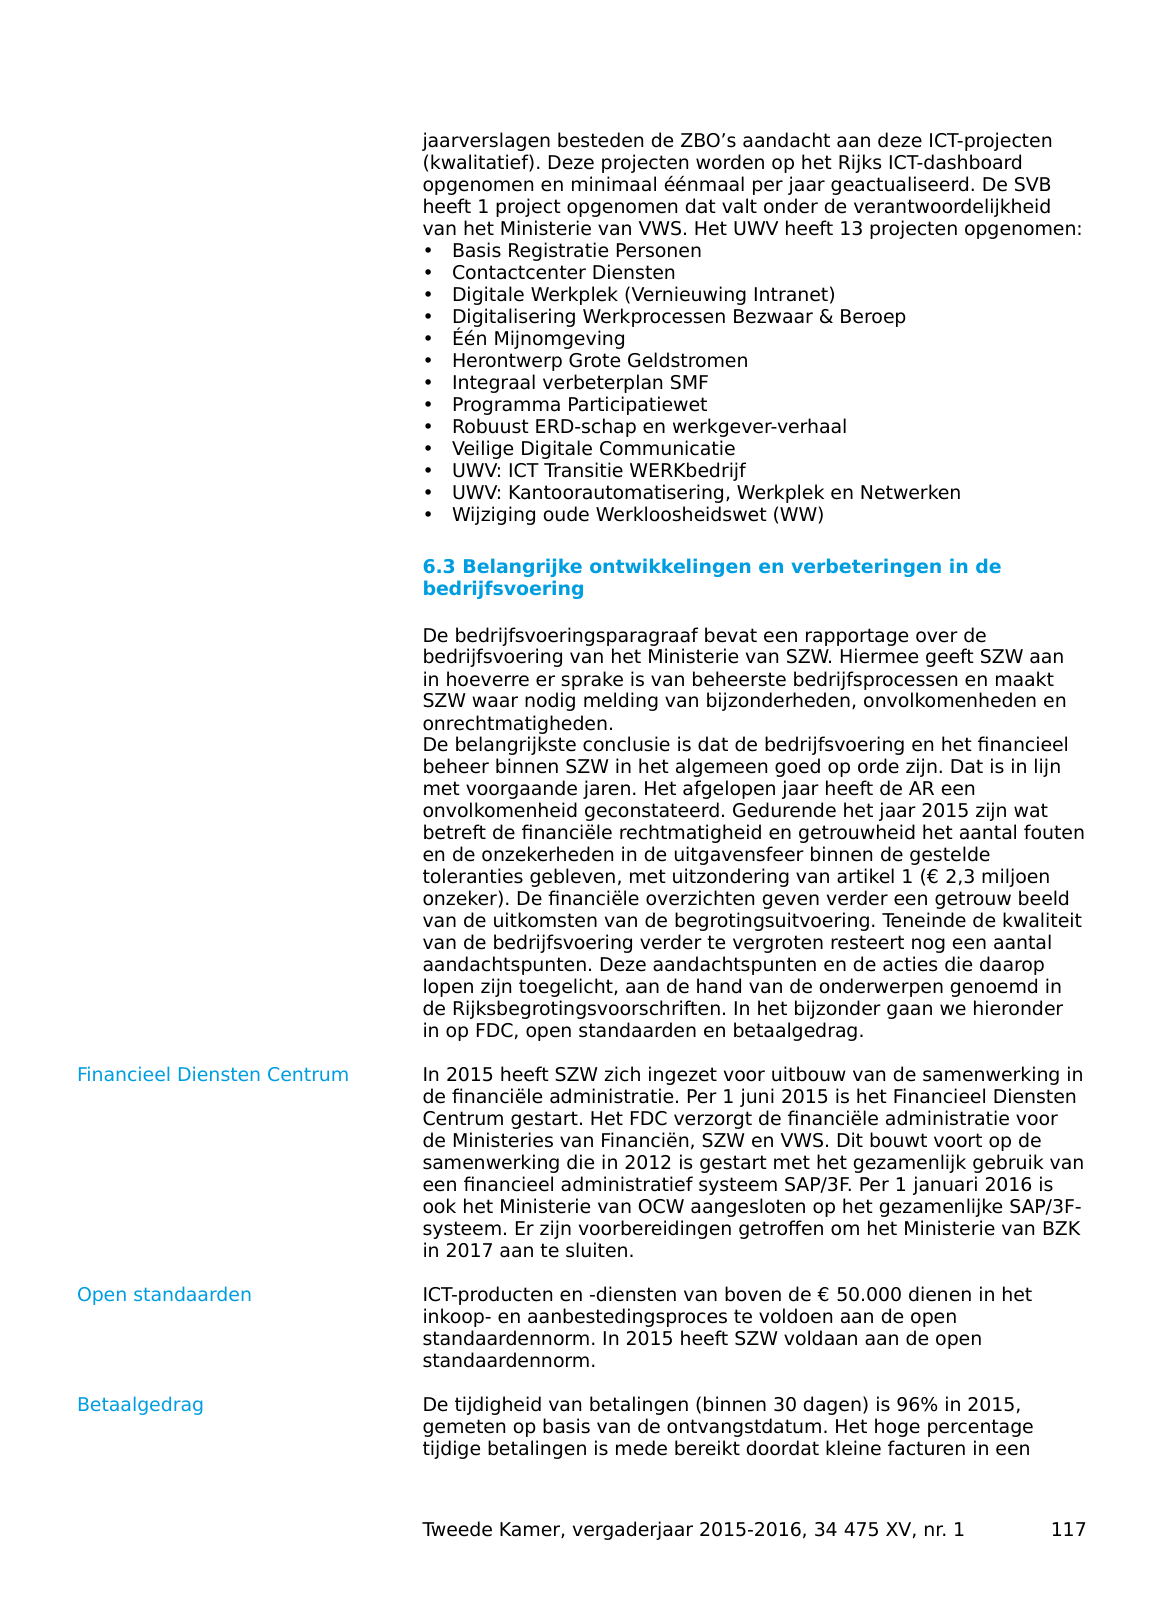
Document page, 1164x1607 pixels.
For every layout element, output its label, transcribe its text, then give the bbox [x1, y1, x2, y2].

text In 2015 heeft SZW zich ingezet voor uitbouw van de samenwerking in de financiële administratie. Per 1 juni 2015 is het Financieel Diensten Centrum gestart. Het FDC verzorgt de financiële administratie voor de Ministeries van Financiën, SZW en VWS. Dit bouwt voort op de samenwerking die in 2012 is gestart met het gezamenlijk gebruik van een financieel administratief systeem SAP/3F. Per 1 januari 2016 is ook het Ministerie van OCW aangesloten op het gezamenlijke SAP/3F-systeem. Er zijn voorbereidingen getroffen om het Ministerie van BZK in 2017 aan te sluiten. [422, 1064, 1087, 1262]
text Open standaarden [77, 1284, 399, 1306]
text • UWV: Kantoorautomatisering, Werkplek en Netwerken [422, 482, 1087, 503]
text De bedrijfsvoeringsparagraaf bevat een rapportage over de bedrijfsvoering van het Ministerie van SZW. Hiermee geeft SZW aan in hoeverre er sprake is van beheerste bedrijfsprocessen en maakt SZW waar nodig melding van bijzonderheden, onvolkomenheden en onrechtmatigheden. [422, 624, 1087, 734]
text • UWV: ICT Transitie WERKbedrijf [422, 459, 1087, 482]
text • Integraal verbeterplan SMF [422, 372, 1087, 394]
text • Basis Registratie Personen [422, 240, 1087, 262]
text • Één Mijnomgeving [422, 328, 1087, 350]
text jaarverslagen besteden de ZBO’s aandacht aan deze ICT-projecten (kwalitatief). Deze projecten worden op het Rijks ICT-dashboard opgenomen en minimaal éénmaal per jaar geactualiseerd. De SVB heeft 1 project opgenomen dat valt onder de verantwoordelijkheid van het Ministerie van VWS. Het UWV heeft 13 projecten opgenomen: [422, 130, 1087, 240]
text Financieel Diensten Centrum [77, 1064, 399, 1086]
text De tijdigheid van betalingen (binnen 30 dagen) is 96% in 2015, gemeten op basis van de ontvangstdatum. Het hoge percentage tijdige betalingen is mede bereikt doordat kleine facturen in een [422, 1394, 1087, 1460]
text • Digitalisering Werkprocessen Bezwaar & Beroep [422, 306, 1087, 328]
text De belangrijkste conclusie is dat de bedrijfsvoering en het financieel beheer binnen SZW in het algemeen goed op orde zijn. Dat is in lijn met voorgaande jaren. Het afgelopen jaar heeft de AR een onvolkomenheid geconstateerd. Gedurende het jaar 2015 zijn wat betreft de financiële rechtmatigheid en getrouwheid het aantal fouten en de onzekerheden in de uitgavensfeer binnen de gestelde toleranties gebleven, met uitzondering van artikel 1 (€ 2,3 miljoen onzeker). De financiële overzichten geven verder een getrouw beeld van de uitkomsten van de begrotingsuitvoering. Teneinde de kwaliteit van de bedrijfsvoering verder te vergroten resteert nog een aantal aandachtspunten. Deze aandachtspunten en de acties die daarop lopen zijn toegelicht, aan de hand van de onderwerpen genoemd in de Rijksbegrotingsvoorschriften. In het bijzonder gaan we hieronder in op FDC, open standaarden en betaalgedrag. [422, 734, 1087, 1042]
subtitle 6.3 Belangrijke ontwikkelingen en verbeteringen in de bedrijfsvoering [422, 556, 1087, 599]
text • Veilige Digitale Communicatie [422, 438, 1087, 459]
text • Wijziging oude Werkloosheidswet (WW) [422, 503, 1087, 526]
text • Contactcenter Diensten [422, 262, 1087, 284]
text ICT-producten en -diensten van boven de € 50.000 dienen in het inkoop- en aanbestedingsproces te voldoen aan de open standaardennorm. In 2015 heeft SZW voldaan aan de open standaardennorm. [422, 1284, 1087, 1372]
text • Digitale Werkplek (Vernieuwing Intranet) [422, 284, 1087, 306]
text • Programma Participatiewet [422, 394, 1087, 416]
text • Robuust ERD-schap en werkgever-verhaal [422, 416, 1087, 438]
text Betaalgedrag [77, 1394, 399, 1416]
text • Herontwerp Grote Geldstromen [422, 350, 1087, 372]
